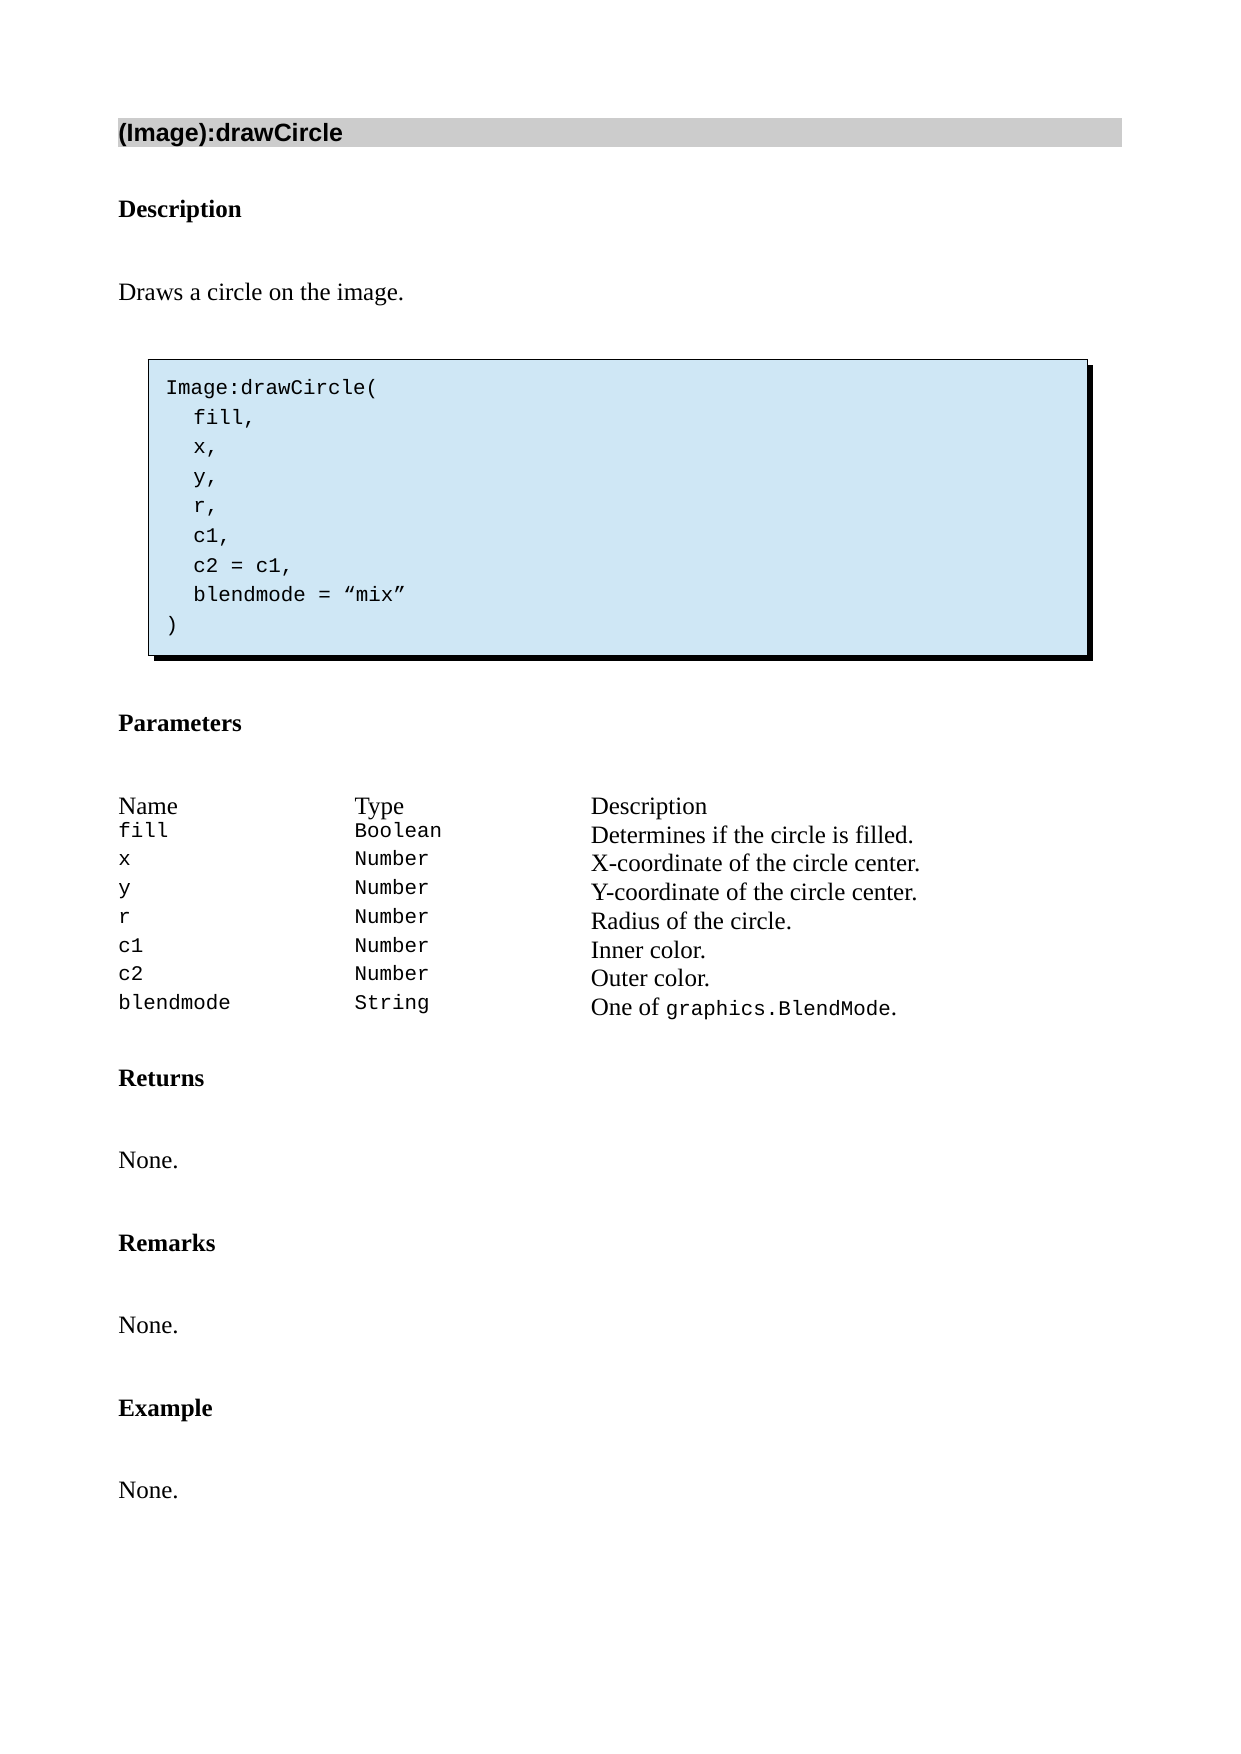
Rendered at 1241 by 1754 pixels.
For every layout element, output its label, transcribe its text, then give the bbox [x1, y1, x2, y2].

text x, [149, 418, 1087, 448]
table_cell Number [354, 906, 591, 935]
text Returns [118, 1063, 1122, 1092]
text c2 = c1, [149, 537, 1087, 566]
text Image:drawCircle( [149, 360, 1087, 389]
table_cell Determines if the circle is filled. [591, 820, 1122, 848]
table_cell Number [354, 877, 591, 906]
text Description [118, 194, 1122, 223]
table_cell y [118, 877, 354, 906]
table_cell r [118, 906, 354, 935]
text r, [149, 478, 1087, 507]
table_cell fill [118, 820, 354, 848]
text c1, [149, 507, 1087, 537]
text Example [118, 1393, 1122, 1422]
table_header Name [118, 791, 354, 820]
table_cell blendmode [118, 992, 354, 1022]
table_cell Boolean [354, 820, 591, 848]
text blendmode = “mix” [149, 566, 1087, 596]
text fill, [149, 389, 1087, 418]
table_cell X-coordinate of the circle center. [591, 849, 1122, 877]
table_header Description [591, 791, 1122, 820]
text ) [149, 596, 1087, 655]
table_cell Radius of the circle. [591, 906, 1122, 935]
text None. [118, 1476, 1122, 1504]
table_cell c1 [118, 935, 354, 963]
table_cell Number [354, 964, 591, 992]
table_cell Inner color. [591, 935, 1122, 963]
text None. [118, 1146, 1122, 1174]
table_cell Y-coordinate of the circle center. [591, 877, 1122, 906]
subtitle (Image):drawCircle [118, 118, 1122, 147]
table_cell x [118, 849, 354, 877]
table_cell Number [354, 849, 591, 877]
text None. [118, 1311, 1122, 1339]
table_cell c2 [118, 964, 354, 992]
table_cell One of graphics.BlendMode. [591, 992, 1122, 1022]
table_cell Number [354, 935, 591, 963]
text y, [149, 448, 1087, 478]
text Parameters [118, 708, 1122, 737]
table_cell String [354, 992, 591, 1022]
table_cell Outer color. [591, 964, 1122, 992]
text Remarks [118, 1228, 1122, 1257]
text Draws a circle on the image. [118, 277, 1122, 306]
table_header Type [354, 791, 591, 820]
